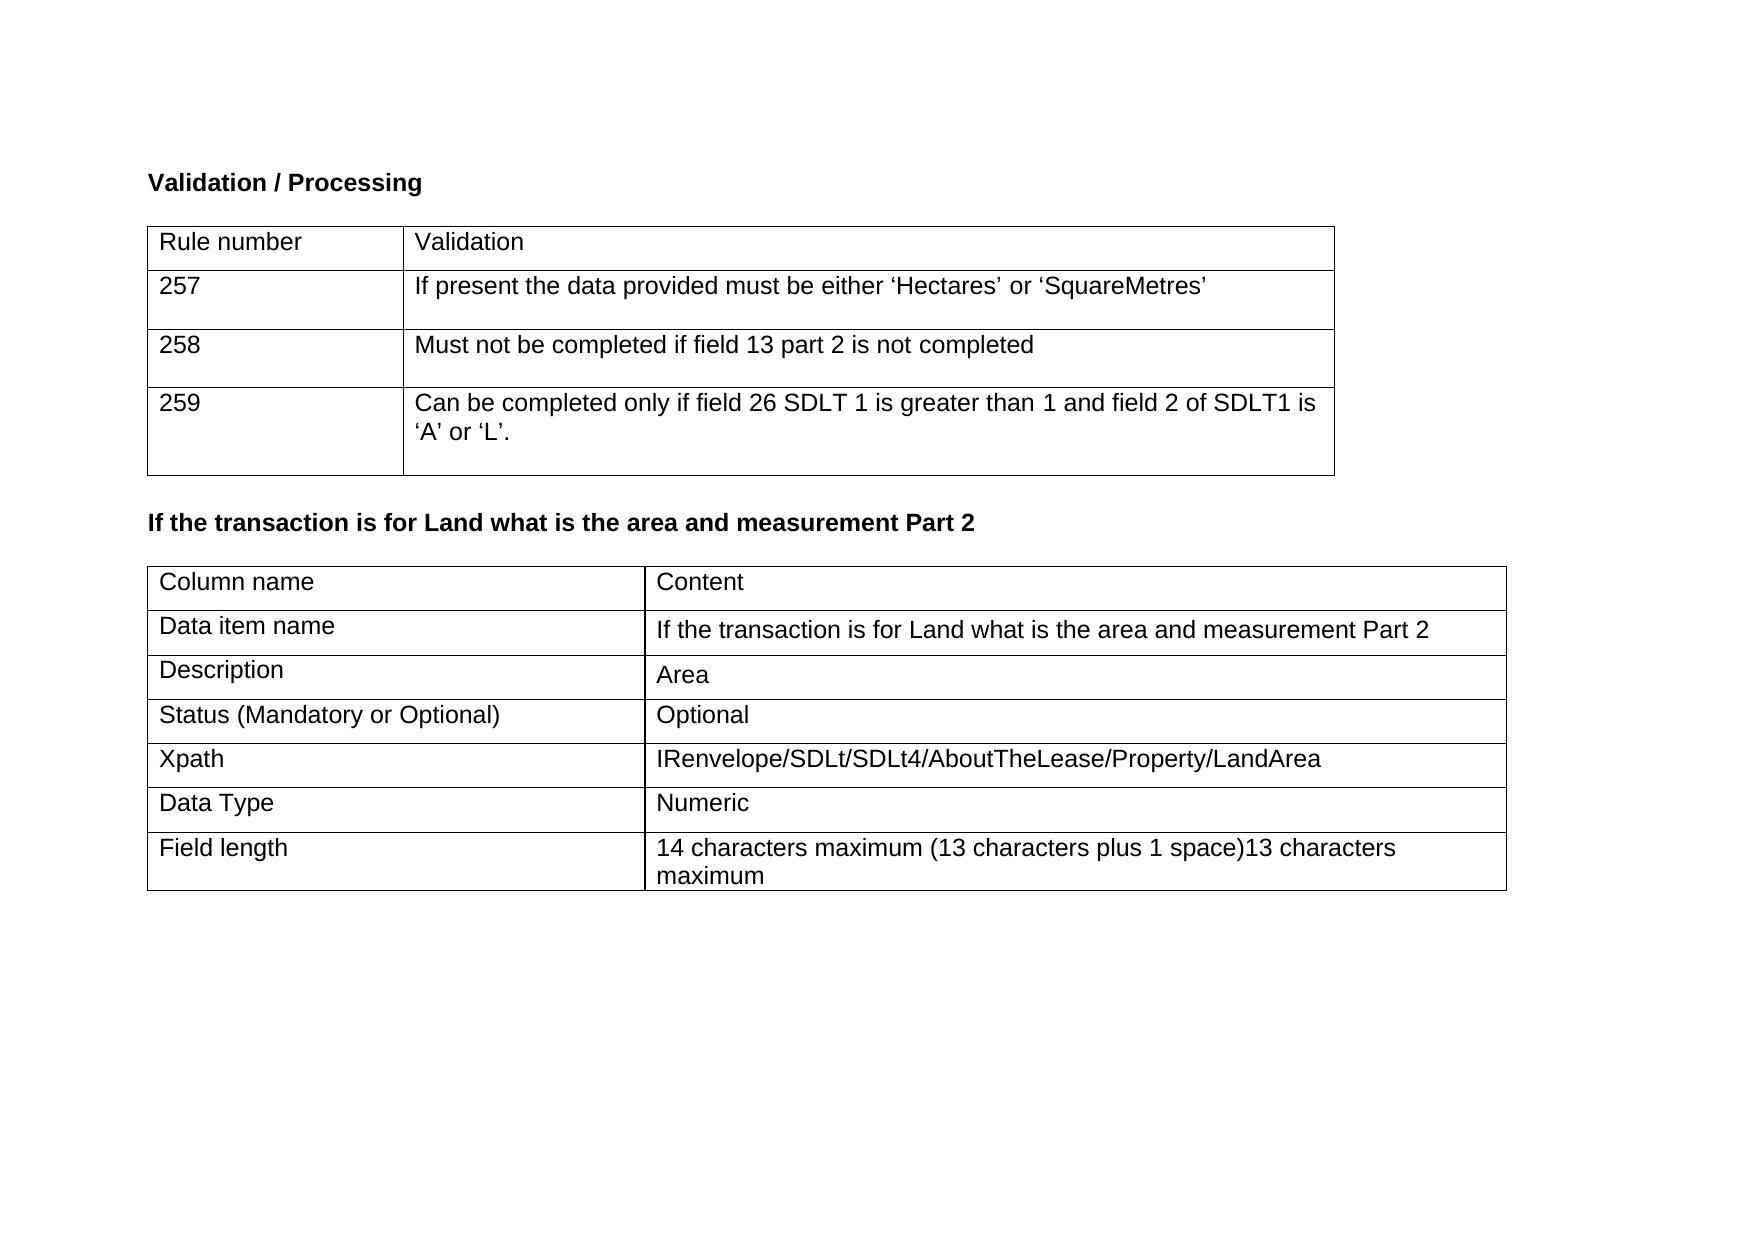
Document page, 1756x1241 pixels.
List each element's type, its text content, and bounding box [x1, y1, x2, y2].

subtitle Validation / Processing [148, 168, 1515, 197]
table_cell 257 [148, 271, 403, 329]
table_cell IRenvelope/SDLt/SDLt4/AboutTheLease/Property/LandArea [646, 744, 1506, 787]
table_cell Field length [148, 833, 644, 890]
table_cell 258 [148, 330, 403, 387]
table_cell Optional [646, 700, 1506, 743]
table_cell Status (Mandatory or Optional) [148, 700, 644, 743]
table_cell Data Type [148, 788, 644, 832]
table_cell Data item name [148, 611, 644, 654]
table_cell If the transaction is for Land what is the area and measurement Part 2 [646, 611, 1506, 654]
table_cell If present the data provided must be either ‘Hectares’ or ‘SquareMetres’ [404, 271, 1334, 329]
table_cell Xpath [148, 744, 644, 787]
table_cell Description [148, 656, 644, 699]
table_cell Can be completed only if field 26 SDLT 1 is greater than 1 and field 2 of SDLT1 is ‘A’ or ‘L’. [404, 388, 1334, 474]
table_cell Numeric [646, 788, 1506, 832]
table_cell Must not be completed if field 13 part 2 is not completed [404, 330, 1334, 387]
table_header Column name [148, 567, 644, 610]
table_cell 14 characters maximum (13 characters plus 1 space)13 characters maximum [646, 833, 1506, 890]
table_cell 259 [148, 388, 403, 474]
table_cell Area [646, 656, 1506, 699]
subtitle If the transaction is for Land what is the area and measurement Part 2 [148, 508, 1515, 537]
table_header Rule number [148, 227, 403, 270]
table_header Validation [404, 227, 1334, 270]
table_header Content [646, 567, 1506, 610]
